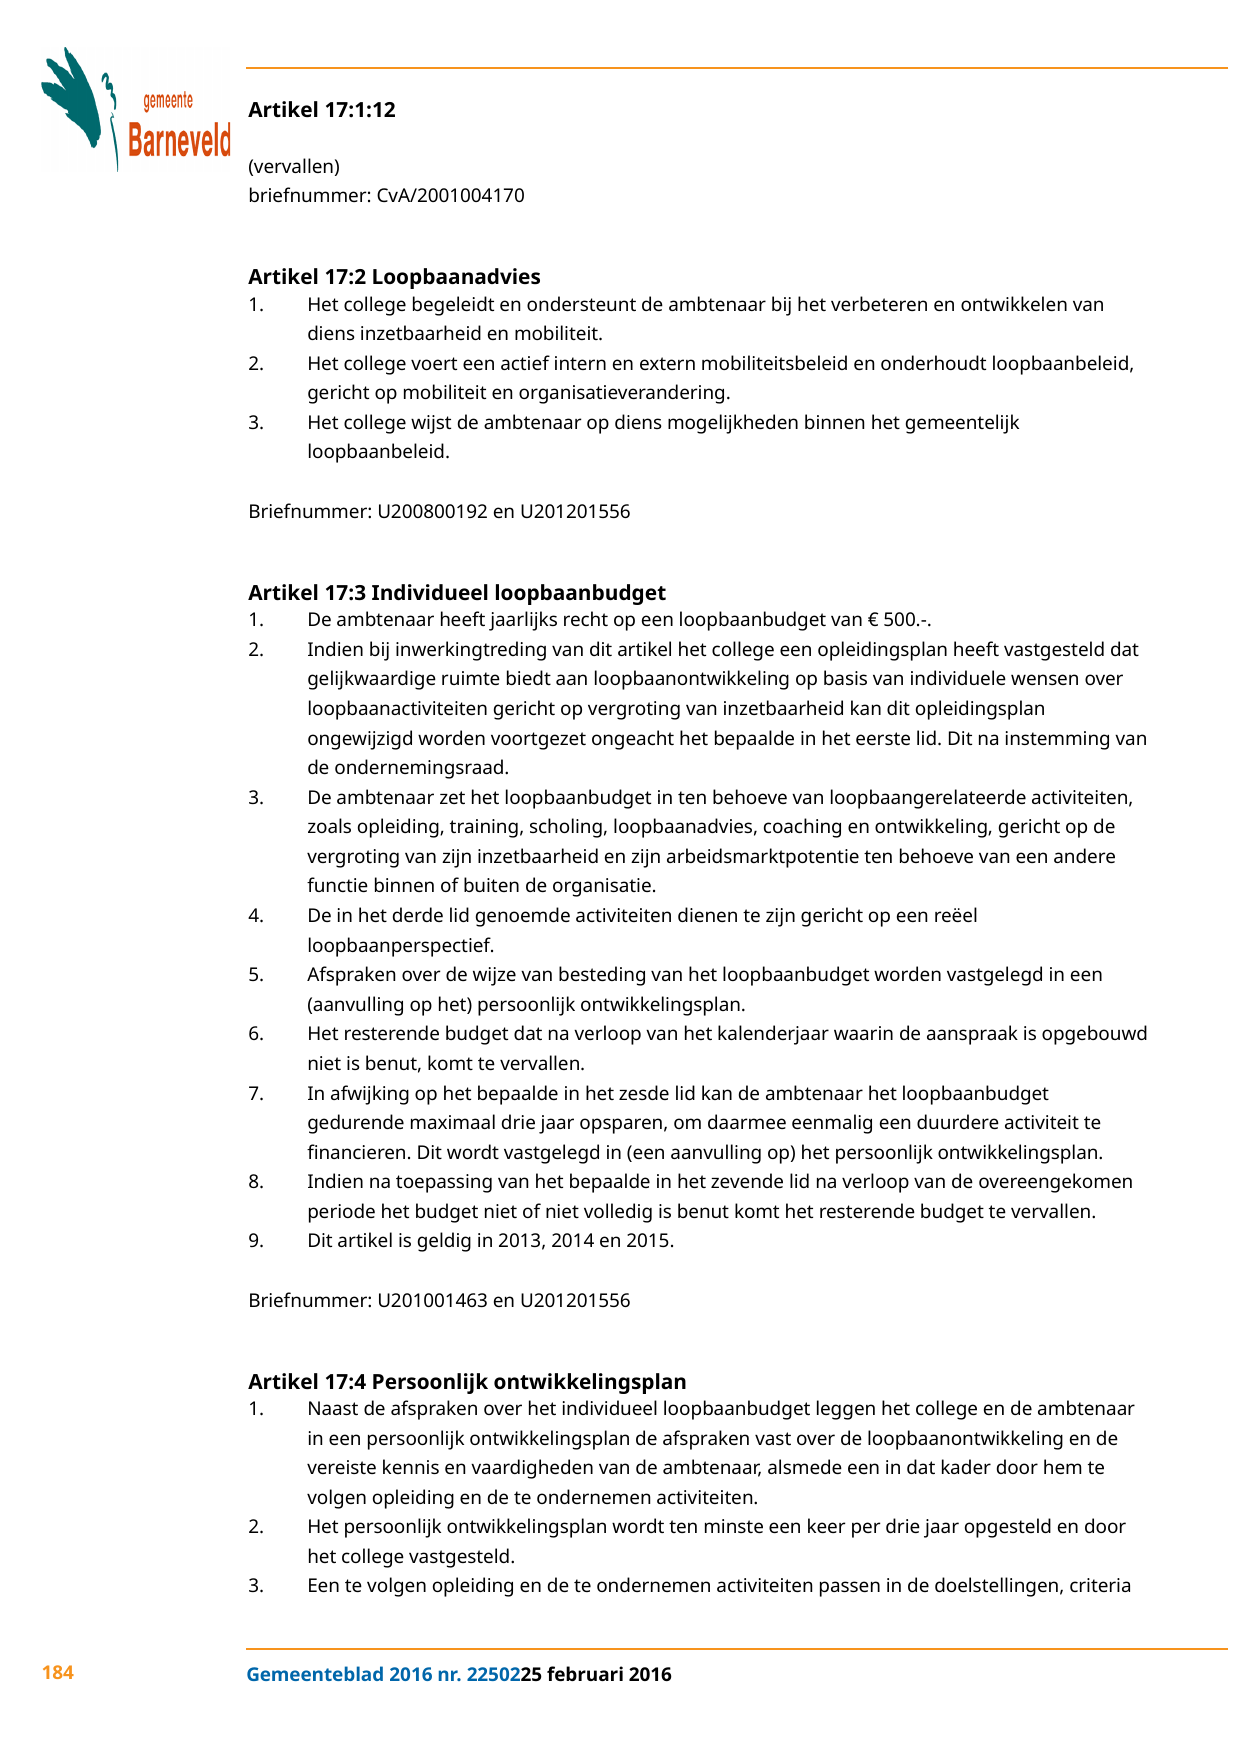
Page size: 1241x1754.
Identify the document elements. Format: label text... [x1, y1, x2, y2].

list Naast de afspraken over het individueel loopbaanbudget leggen het college en de ambtenaar in een persoonlijk ontwikkelingsplan de afspraken vast over de loopbaanontwikkeling en de vereiste kennis en vaardigheden van de ambtenaar, alsmede een in dat kader door hem te volgen opleiding en de te ondernemen activiteiten. [248, 1395, 1152, 1510]
list Dit artikel is geldig in 2013, 2014 en 2015. [248, 1228, 1152, 1253]
list Het persoonlijk ontwikkelingsplan wordt ten minste een keer per drie jaar opgesteld en door het college vastgesteld. [248, 1513, 1152, 1569]
list Het college wijst de ambtenaar op diens mogelijkheden binnen het gemeentelijk loopbaanbeleid. [248, 409, 1152, 464]
list Een te volgen opleiding en de te ondernemen activiteiten passen in de doelstellingen, criteria [248, 1573, 1152, 1598]
text Artikel 17:1:12 [248, 95, 1152, 123]
text (vervallen) [248, 153, 1152, 178]
text Briefnummer: U201001463 en U201201556 [248, 1287, 1152, 1312]
list Indien bij inwerkingtreding van dit artikel het college een opleidingsplan heeft vastgesteld dat gelijkwaardige ruimte biedt aan loopbaanontwikkeling op basis van individuele wensen over loopbaanactiviteiten gericht op vergroting van inzetbaarheid kan dit opleidingsplan ongewijzigd worden voortgezet ongeacht het bepaalde in het eerste lid. Dit na instemming van de ondernemingsraad. [248, 636, 1152, 780]
list Het college begeleidt en ondersteunt de ambtenaar bij het verbeteren en ontwikkelen van diens inzetbaarheid en mobiliteit. [248, 291, 1152, 346]
list De ambtenaar zet het loopbaanbudget in ten behoeve van loopbaangerelateerde activiteiten, zoals opleiding, training, scholing, loopbaanadvies, coaching en ontwikkeling, gericht op de vergroting van zijn inzetbaarheid en zijn arbeidsmarktpotentie ten behoeve van een andere functie binnen of buiten de organisatie. [248, 784, 1152, 898]
list De ambtenaar heeft jaarlijks recht op een loopbaanbudget van € 500.-. [248, 606, 1152, 632]
text Artikel 17:2 Loopbaanadvies [248, 262, 1152, 291]
list Afspraken over de wijze van besteding van het loopbaanbudget worden vastgelegd in een (aanvulling op het) persoonlijk ontwikkelingsplan. [248, 961, 1152, 1017]
list Het college voert een actief intern en extern mobiliteitsbeleid en onderhoudt loopbaanbeleid, gericht op mobiliteit en organisatieverandering. [248, 350, 1152, 405]
list De in het derde lid genoemde activiteiten dienen te zijn gericht op een reëel loopbaanperspectief. [248, 902, 1152, 957]
picture [41, 47, 231, 172]
list Het resterende budget dat na verloop van het kalenderjaar waarin de aanspraak is opgebouwd niet is benut, komt te vervallen. [248, 1021, 1152, 1076]
list Indien na toepassing van het bepaalde in het zevende lid na verloop van de overeengekomen periode het budget niet of niet volledig is benut komt het resterende budget te vervallen. [248, 1168, 1152, 1224]
text Artikel 17:3 Individueel loopbaanbudget [248, 578, 1152, 606]
text briefnummer: CvA/2001004170 [248, 182, 1152, 208]
list In afwijking op het bepaalde in het zesde lid kan de ambtenaar het loopbaanbudget gedurende maximaal drie jaar opsparen, om daarmee eenmalig een duurdere activiteit te financieren. Dit wordt vastgelegd in (een aanvulling op) het persoonlijk ontwikkelingsplan. [248, 1080, 1152, 1164]
text Artikel 17:4 Persoonlijk ontwikkelingsplan [248, 1367, 1152, 1395]
text Briefnummer: U200800192 en U201201556 [248, 498, 1152, 524]
